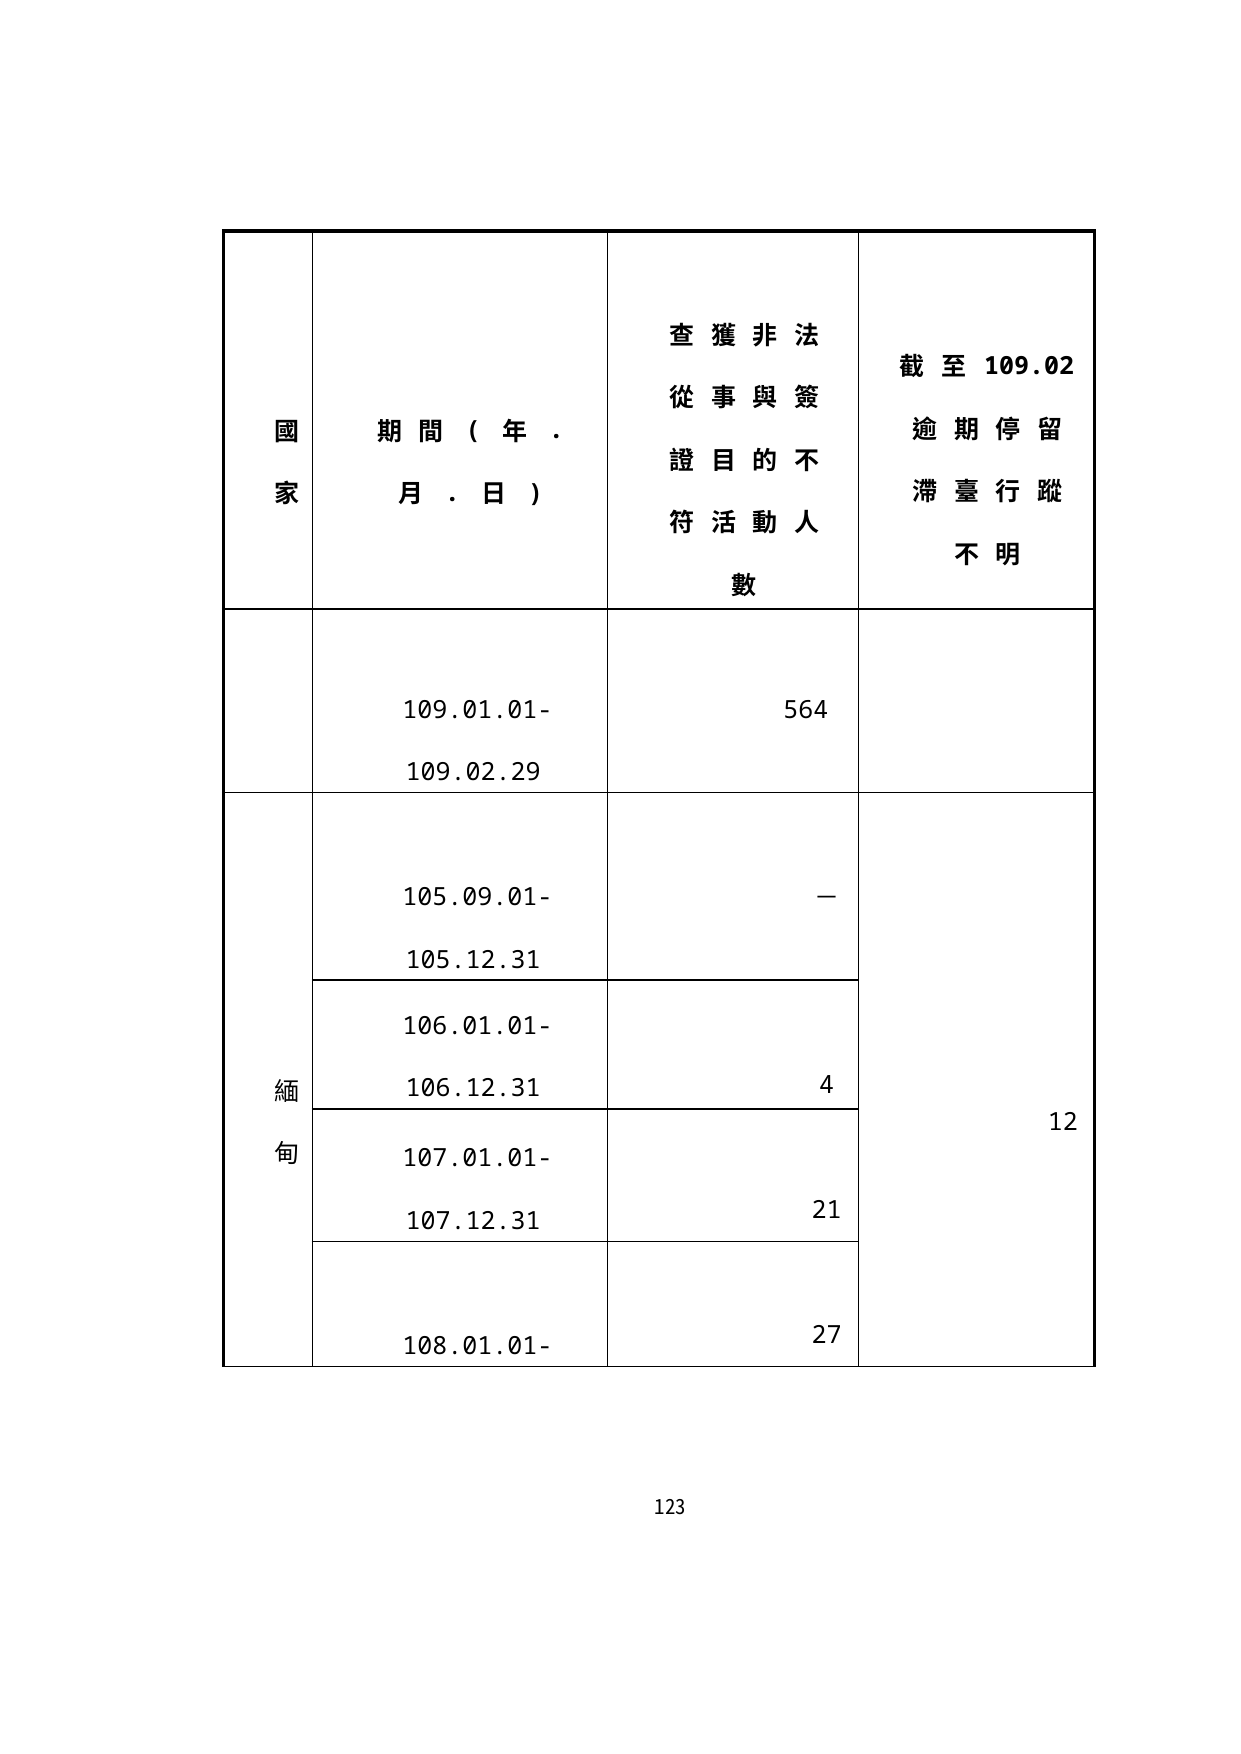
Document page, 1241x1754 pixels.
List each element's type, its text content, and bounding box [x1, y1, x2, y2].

table_cell 106.01.01-106.12.31 [313, 981, 607, 1108]
table_cell 109.01.01-109.02.29 [313, 610, 607, 792]
table_cell [225, 610, 312, 792]
table_cell 4 [608, 981, 858, 1108]
table_header 期間(年.月.日) [313, 233, 607, 608]
table_cell 21 [608, 1110, 858, 1241]
table_cell 564 [608, 610, 858, 792]
table_header 查獲非法從事與簽證目的不符活動人數 [608, 233, 858, 608]
table_cell － [608, 793, 858, 979]
table_header 截至109.02逾期停留滯臺行蹤不明 [859, 233, 1093, 608]
table_cell 107.01.01-107.12.31 [313, 1110, 607, 1241]
table_cell 12 [859, 793, 1093, 1366]
table_cell 108.01.01- [313, 1242, 607, 1366]
table_cell [859, 610, 1093, 792]
table_header 國家 [225, 233, 312, 608]
table_cell 105.09.01-105.12.31 [313, 793, 607, 979]
table_cell 緬甸 [225, 793, 312, 1366]
table_cell 27 [608, 1242, 858, 1366]
